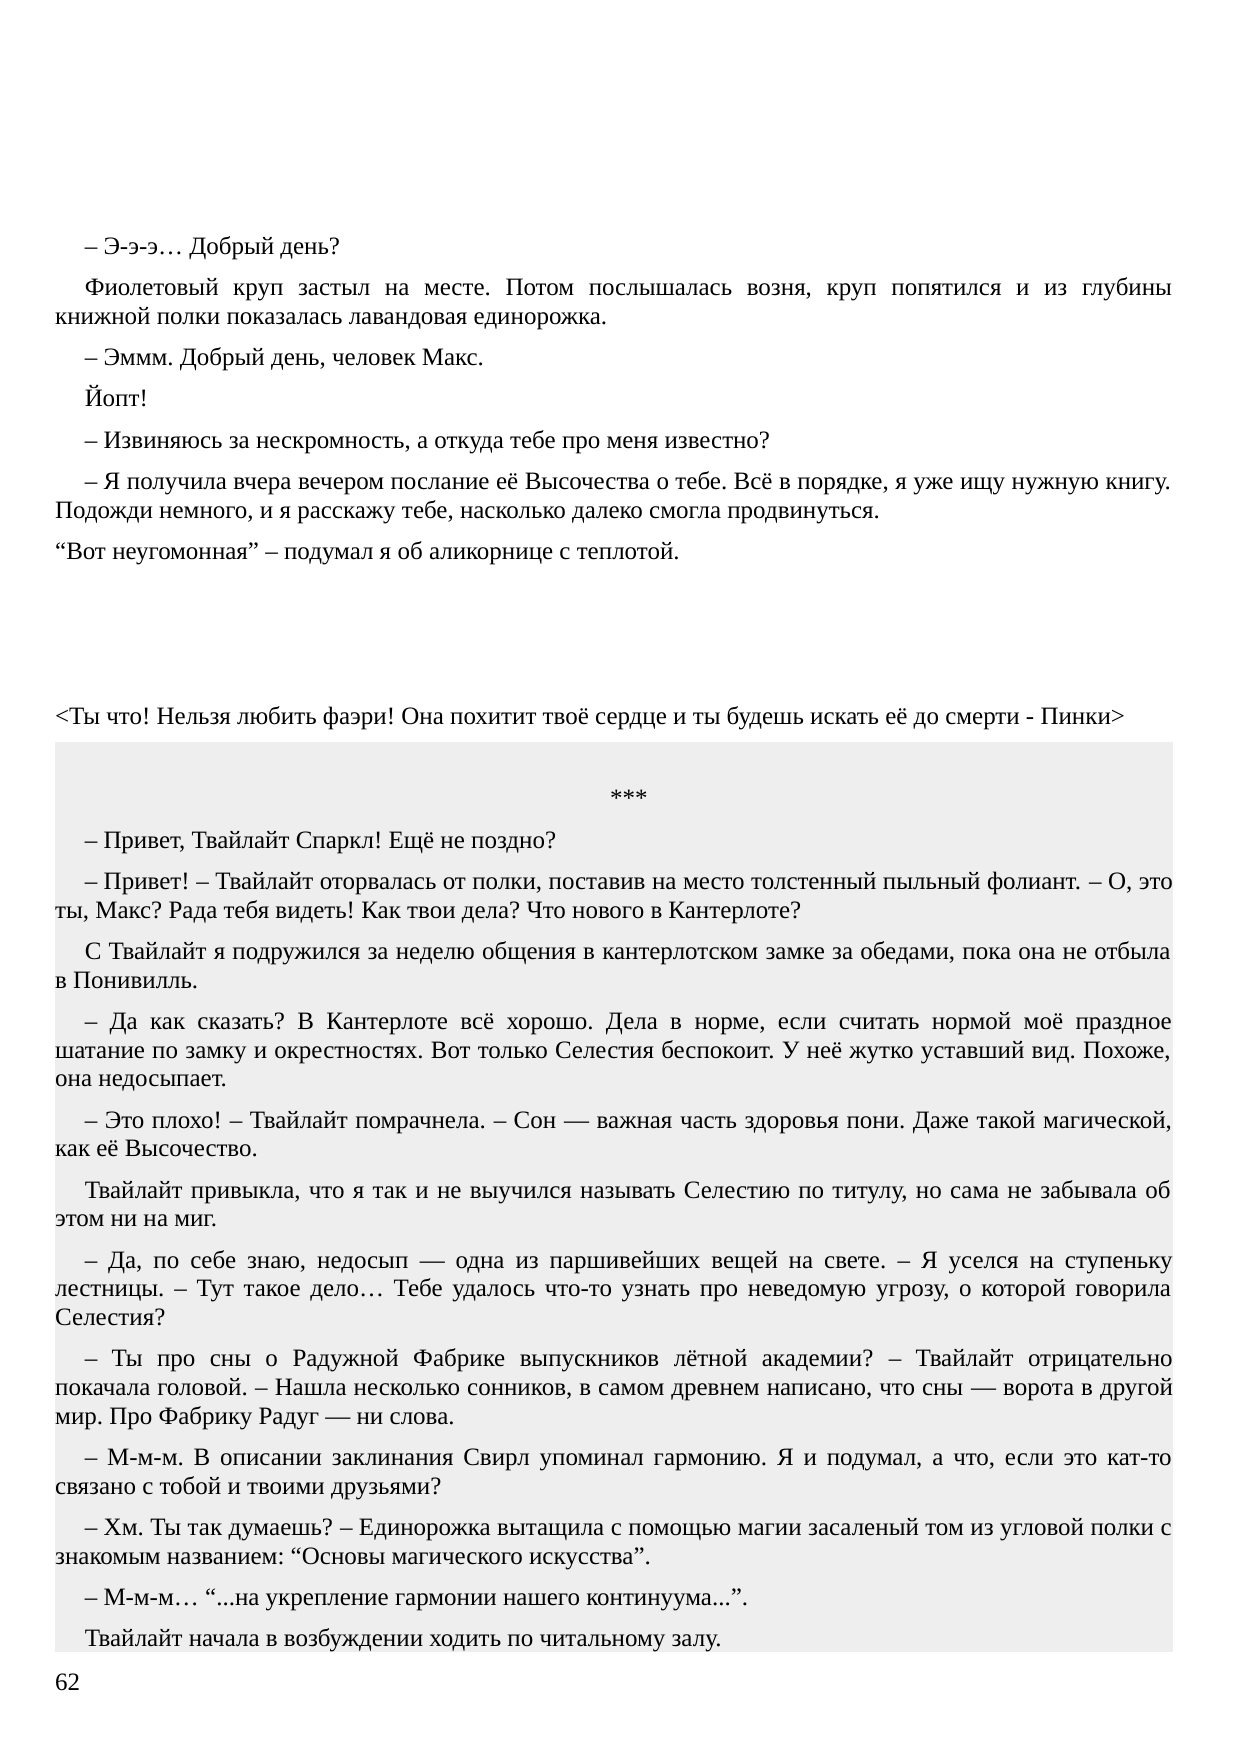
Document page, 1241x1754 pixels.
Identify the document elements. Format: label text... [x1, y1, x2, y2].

text – Хм. Ты так думаешь? – Единорожка вытащила с помощью магии засаленый том из угловой полки с знакомым названием: “Основы магического искусства”. [55, 1512, 1173, 1570]
text – Я получила вчера вечером послание её Высочества о тебе. Всё в порядке, я уже ищу нужную книгу. Подожди немного, и я расскажу тебе, насколько далеко смогла продвинуться. [55, 466, 1173, 523]
text *** [55, 783, 1173, 812]
text – Да, по себе знаю, недосып — одна из паршивейших вещей на свете. – Я уселся на ступеньку лестницы. – Тут такое дело… Тебе удалось что-то узнать про неведомую угрозу, о которой говорила Селестия? [55, 1245, 1173, 1331]
text <Ты что! Нельзя любить фаэри! Она похитит твоё сердце и ты будешь искать её до смерти - Пинки> [55, 701, 1173, 730]
text – Извиняюсь за нескромность, а откуда тебе про меня известно? [55, 425, 1173, 453]
text Йопт! [55, 383, 1173, 412]
text Фиолетовый круп застыл на месте. Потом послышалась возня, круп попятился и из глубины книжной полки показалась лавандовая единорожка. [55, 272, 1173, 330]
text С Твайлайт я подружился за неделю общения в кантерлотском замке за обедами, пока она не отбыла в Понивилль. [55, 936, 1173, 993]
text – Да как сказать? В Кантерлоте всё хорошо. Дела в норме, если считать нормой моё праздное шатание по замку и окрестностях. Вот только Селестия беспокоит. У неё жутко уставший вид. Похоже, она недосыпает. [55, 1006, 1173, 1092]
text – Ты про сны о Радужной Фабрике выпускников лётной академии? – Твайлайт отрицательно покачала головой. – Нашла несколько сонников, в самом древнем написано, что сны — ворота в другой мир. Про Фабрику Радуг — ни слова. [55, 1343, 1173, 1430]
text – Это плохо! – Твайлайт помрачнела. – Сон — важная часть здоровья пони. Даже такой магической, как её Высочество. [55, 1105, 1173, 1162]
text – Э-э-э… Добрый день? [55, 231, 1173, 260]
text – Привет, Твайлайт Спаркл! Ещё не поздно? [55, 825, 1173, 853]
text “Вот неугомонная” – подумал я об аликорнице с теплотой. [55, 536, 1173, 565]
text – М-м-м… “...на укрепление гармонии нашего континуума...”. [55, 1582, 1173, 1611]
text – Привет! – Твайлайт оторвалась от полки, поставив на место толстенный пыльный фолиант. – О, это ты, Макс? Рада тебя видеть! Как твои дела? Что нового в Кантерлоте? [55, 866, 1173, 923]
text Твайлайт привыкла, что я так и не выучился называть Селестию по титулу, но сама не забывала об этом ни на миг. [55, 1175, 1173, 1232]
text Твайлайт начала в возбуждении ходить по читальному залу. [55, 1623, 1173, 1652]
text – М-м-м. В описании заклинания Свирл упоминал гармонию. Я и подумал, а что, если это кат-то связано с тобой и твоими друзьями? [55, 1442, 1173, 1500]
text – Эммм. Добрый день, человек Макс. [55, 342, 1173, 371]
